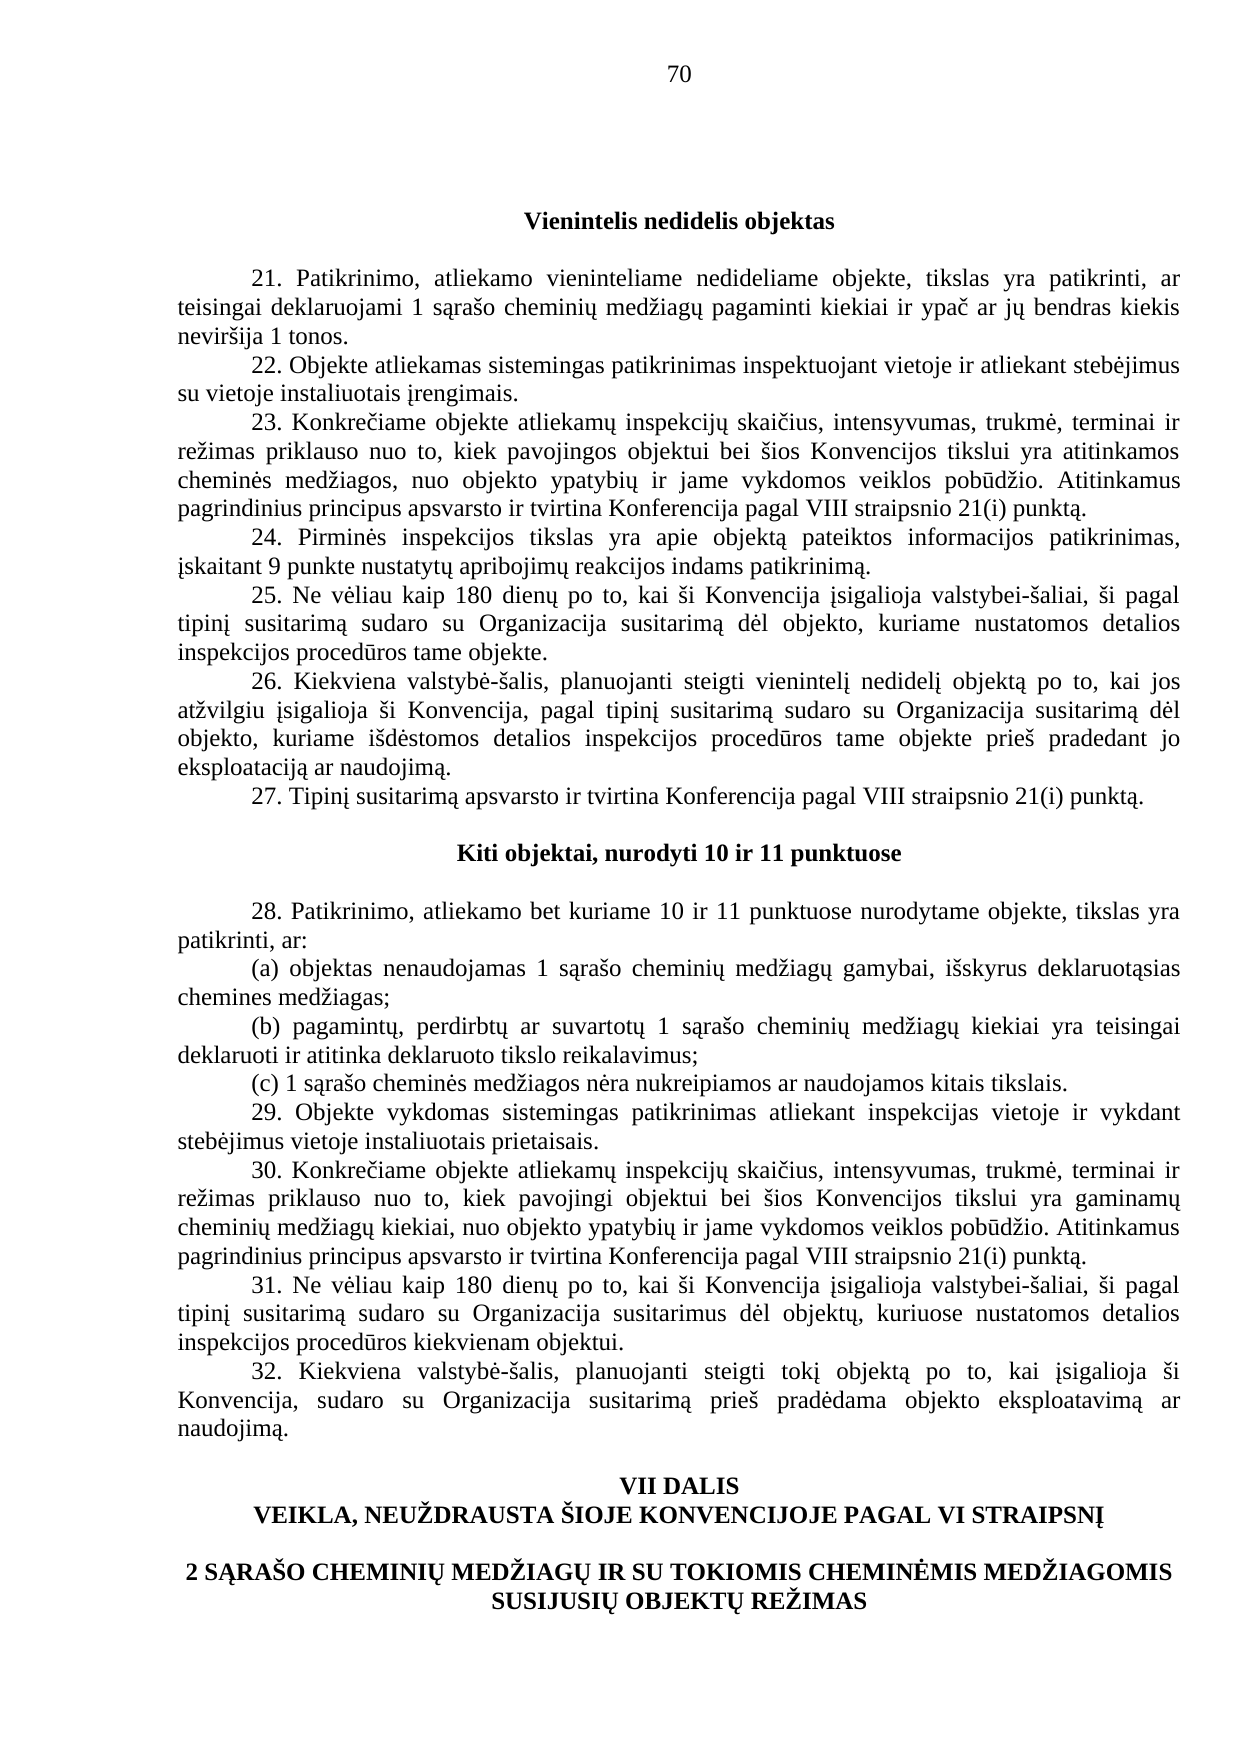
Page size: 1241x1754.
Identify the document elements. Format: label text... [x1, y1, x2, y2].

text Vienintelis nedidelis objektas [177, 206, 1181, 235]
text Kiti objektai, nurodyti 10 ir 11 punktuose [177, 838, 1181, 867]
text 29. Objekte vykdomas sistemingas patikrinimas atliekant inspekcijas vietoje ir vykdant stebėjimus vietoje instaliuotais prietaisais. [177, 1097, 1181, 1155]
text 21. Patikrinimo, atliekamo vieninteliame nedideliame objekte, tikslas yra patikrinti, ar teisingai deklaruojami 1 sąrašo cheminių medžiagų pagaminti kiekiai ir ypač ar jų bendras kiekis neviršija 1 tonos. [177, 263, 1181, 350]
text 27. Tipinį susitarimą apsvarsto ir tvirtina Konferencija pagal VIII straipsnio 21(i) punktą. [177, 781, 1181, 810]
text 26. Kiekviena valstybė-šalis, planuojanti steigti vienintelį nedidelį objektą po to, kai jos atžvilgiu įsigalioja ši Konvencija, pagal tipinį susitarimą sudaro su Organizacija susitarimą dėl objekto, kuriame išdėstomos detalios inspekcijos procedūros tame objekte prieš pradedant jo eksploataciją ar naudojimą. [177, 666, 1181, 781]
text 22. Objekte atliekamas sistemingas patikrinimas inspektuojant vietoje ir atliekant stebėjimus su vietoje instaliuotais įrengimais. [177, 350, 1181, 407]
text VII DALIS [177, 1471, 1181, 1500]
text 25. Ne vėliau kaip 180 dienų po to, kai ši Konvencija įsigalioja valstybei-šaliai, ši pagal tipinį susitarimą sudaro su Organizacija susitarimą dėl objekto, kuriame nustatomos detalios inspekcijos procedūros tame objekte. [177, 580, 1181, 666]
text (c) 1 sąrašo cheminės medžiagos nėra nukreipiamos ar naudojamos kitais tikslais. [177, 1068, 1181, 1097]
text VEIKLA, NEUŽDRAUSTA ŠIOJE KONVENCIJOJE PAGAL VI STRAIPSNĮ [177, 1500, 1181, 1528]
text 32. Kiekviena valstybė-šalis, planuojanti steigti tokį objektą po to, kai įsigalioja ši Konvencija, sudaro su Organizacija susitarimą prieš pradėdama objekto eksploatavimą ar naudojimą. [177, 1356, 1181, 1442]
text 30. Konkrečiame objekte atliekamų inspekcijų skaičius, intensyvumas, trukmė, terminai ir režimas priklauso nuo to, kiek pavojingi objektui bei šios Konvencijos tikslui yra gaminamų cheminių medžiagų kiekiai, nuo objekto ypatybių ir jame vykdomos veiklos pobūdžio. Atitinkamus pagrindinius principus apsvarsto ir tvirtina Konferencija pagal VIII straipsnio 21(i) punktą. [177, 1155, 1181, 1270]
text 31. Ne vėliau kaip 180 dienų po to, kai ši Konvencija įsigalioja valstybei-šaliai, ši pagal tipinį susitarimą sudaro su Organizacija susitarimus dėl objektų, kuriuose nustatomos detalios inspekcijos procedūros kiekvienam objektui. [177, 1270, 1181, 1356]
text 28. Patikrinimo, atliekamo bet kuriame 10 ir 11 punktuose nurodytame objekte, tikslas yra patikrinti, ar: [177, 896, 1181, 953]
text (b) pagamintų, perdirbtų ar suvartotų 1 sąrašo cheminių medžiagų kiekiai yra teisingai deklaruoti ir atitinka deklaruoto tikslo reikalavimus; [177, 1011, 1181, 1068]
text 23. Konkrečiame objekte atliekamų inspekcijų skaičius, intensyvumas, trukmė, terminai ir režimas priklauso nuo to, kiek pavojingos objektui bei šios Konvencijos tikslui yra atitinkamos cheminės medžiagos, nuo objekto ypatybių ir jame vykdomos veiklos pobūdžio. Atitinkamus pagrindinius principus apsvarsto ir tvirtina Konferencija pagal VIII straipsnio 21(i) punktą. [177, 407, 1181, 522]
text 24. Pirminės inspekcijos tikslas yra apie objektą pateiktos informacijos patikrinimas, įskaitant 9 punkte nustatytų apribojimų reakcijos indams patikrinimą. [177, 522, 1181, 580]
text (a) objektas nenaudojamas 1 sąrašo cheminių medžiagų gamybai, išskyrus deklaruotąsias chemines medžiagas; [177, 953, 1181, 1011]
text 2 SĄRAŠO CHEMINIŲ MEDŽIAGŲ IR SU TOKIOMIS CHEMINĖMIS MEDŽIAGOMIS SUSIJUSIŲ OBJEKTŲ REŽIMAS [177, 1557, 1181, 1615]
